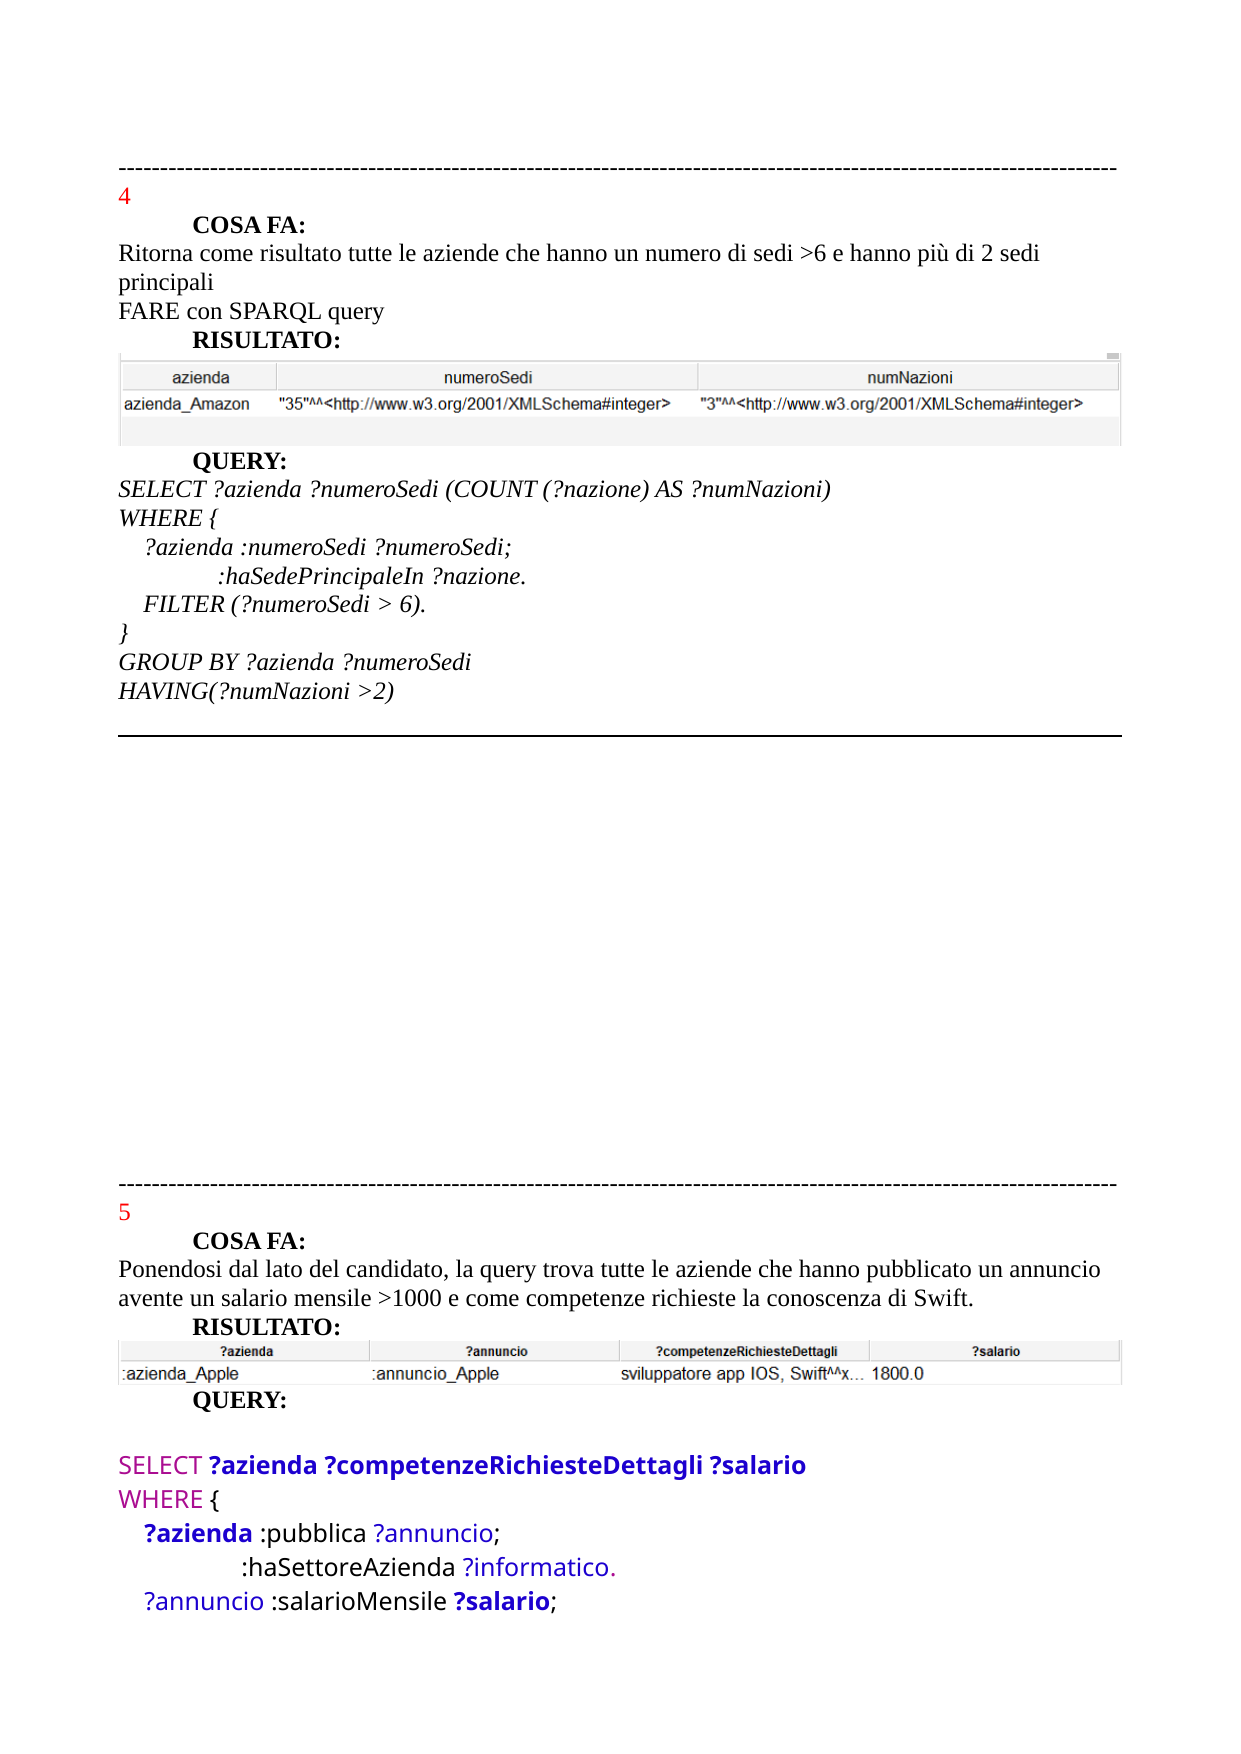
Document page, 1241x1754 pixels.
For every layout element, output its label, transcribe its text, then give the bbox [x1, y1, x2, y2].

text :haSettoreAzienda ?informatico. [118, 1550, 1122, 1584]
text Ponendosi dal lato del candidato, la query trova tutte le aziende che hanno pubblicato un annuncio avente un salario mensile >1000 e come competenze richieste la conoscenza di Swift. [118, 1254, 1122, 1312]
text :haSedePrincipaleIn ?nazione. [118, 561, 1122, 589]
text WHERE { [118, 503, 1122, 532]
text RISULTATO: [118, 1312, 1122, 1340]
text COSA FA: [118, 1226, 1122, 1254]
text COSA FA: [118, 210, 1122, 238]
text WHERE { [118, 1482, 1122, 1516]
text ------------------------------------------------------------------------------------------------------------------------ [118, 152, 1122, 181]
text ?annuncio :salarioMensile ?salario; [118, 1584, 1122, 1618]
text GROUP BY ?azienda ?numeroSedi [118, 647, 1122, 676]
text SELECT ?azienda ?competenzeRichiesteDettagli ?salario [118, 1448, 1122, 1482]
text ?azienda :pubblica ?annuncio; [118, 1516, 1122, 1550]
text ?azienda :numeroSedi ?numeroSedi; [118, 532, 1122, 561]
text FARE con SPARQL query [118, 296, 1122, 325]
text 4 [118, 181, 1122, 210]
text } [118, 618, 1122, 647]
text RISULTATO: [118, 325, 1122, 353]
text FILTER (?numeroSedi > 6). [118, 589, 1122, 618]
text QUERY: [118, 446, 1122, 474]
text Ritorna come risultato tutte le aziende che hanno un numero di sedi >6 e hanno più di 2 sedi principali [118, 238, 1122, 296]
text 5 [118, 1197, 1122, 1226]
text HAVING(?numNazioni >2) [118, 676, 1122, 704]
text SELECT ?azienda ?numeroSedi (COUNT (?nazione) AS ?numNazioni) [118, 474, 1122, 503]
text QUERY: [118, 1385, 1122, 1413]
text ------------------------------------------------------------------------------------------------------------------------ [118, 1168, 1122, 1197]
